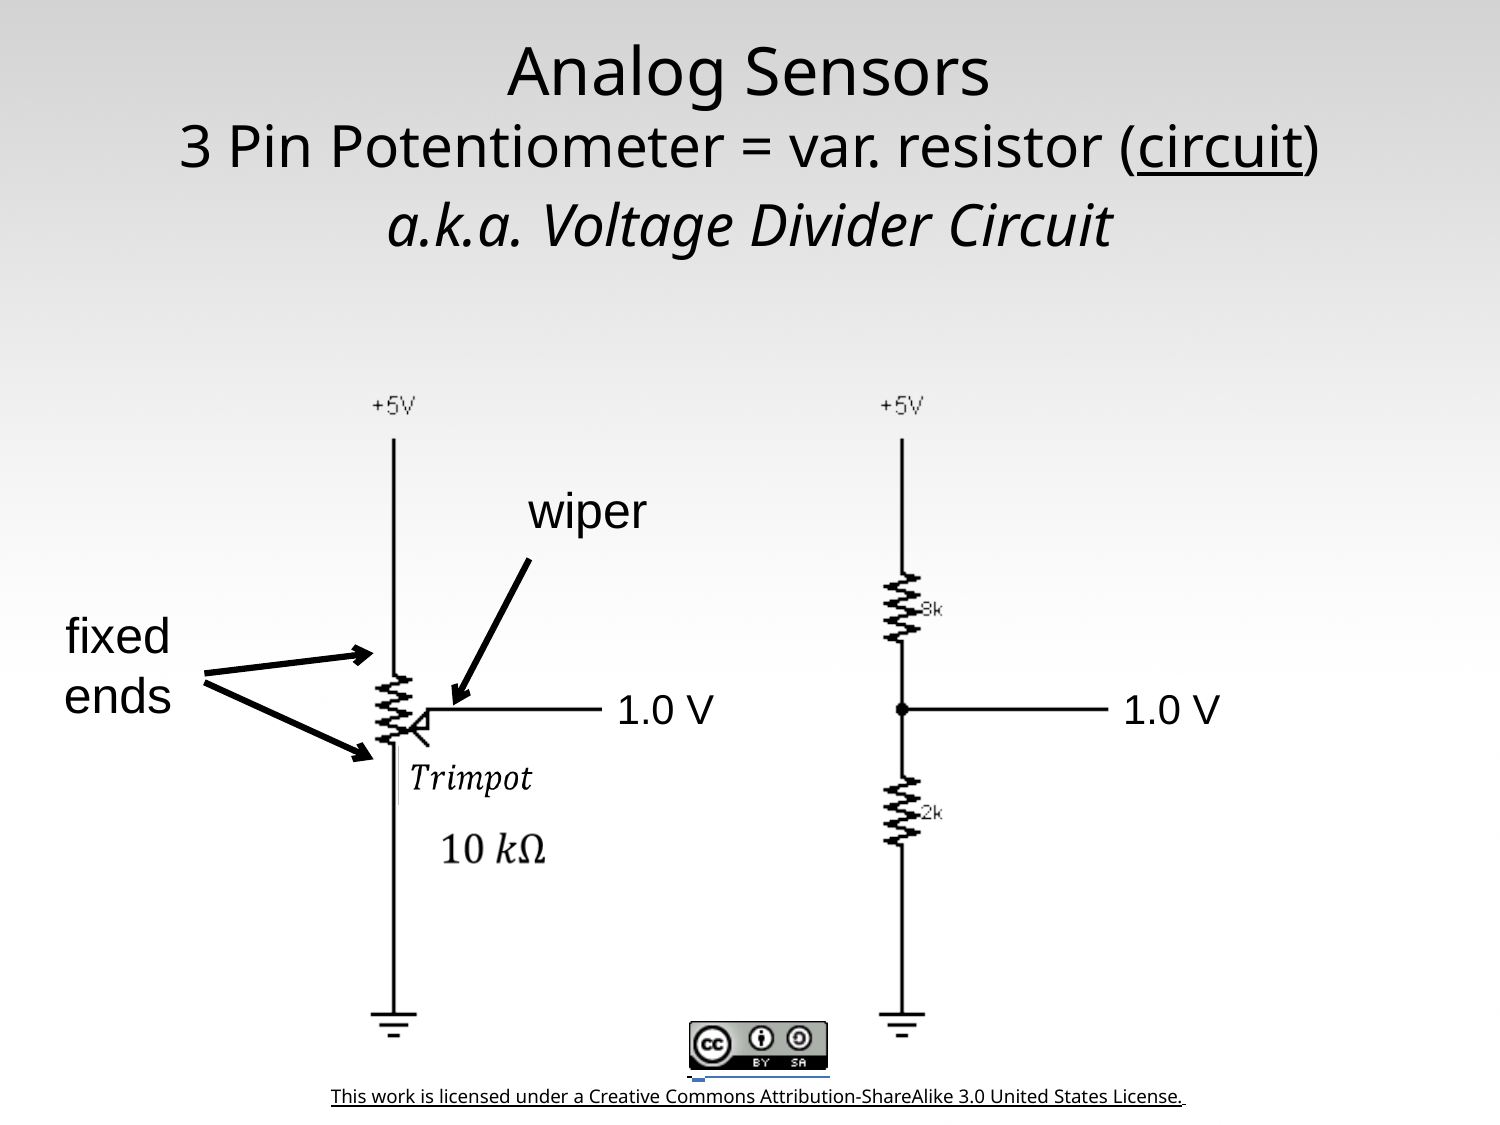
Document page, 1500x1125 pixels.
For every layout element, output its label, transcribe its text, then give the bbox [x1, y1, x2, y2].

text_box fixed ends [2, 596, 235, 731]
text_box [204, 682, 374, 760]
text_box [416, 813, 569, 880]
title Analog Sensors 3 Pin Potentiometer = var. resistor (circuit) a.k.a. Voltage Divider Circuit [112, 50, 1388, 238]
text_box wiper [471, 471, 704, 547]
text_box 1.0 V [1108, 675, 1261, 740]
text_box [204, 653, 374, 674]
text_box [453, 558, 530, 706]
text_box 1.0 V [602, 675, 755, 740]
picture [0, 0, 1500, 1125]
